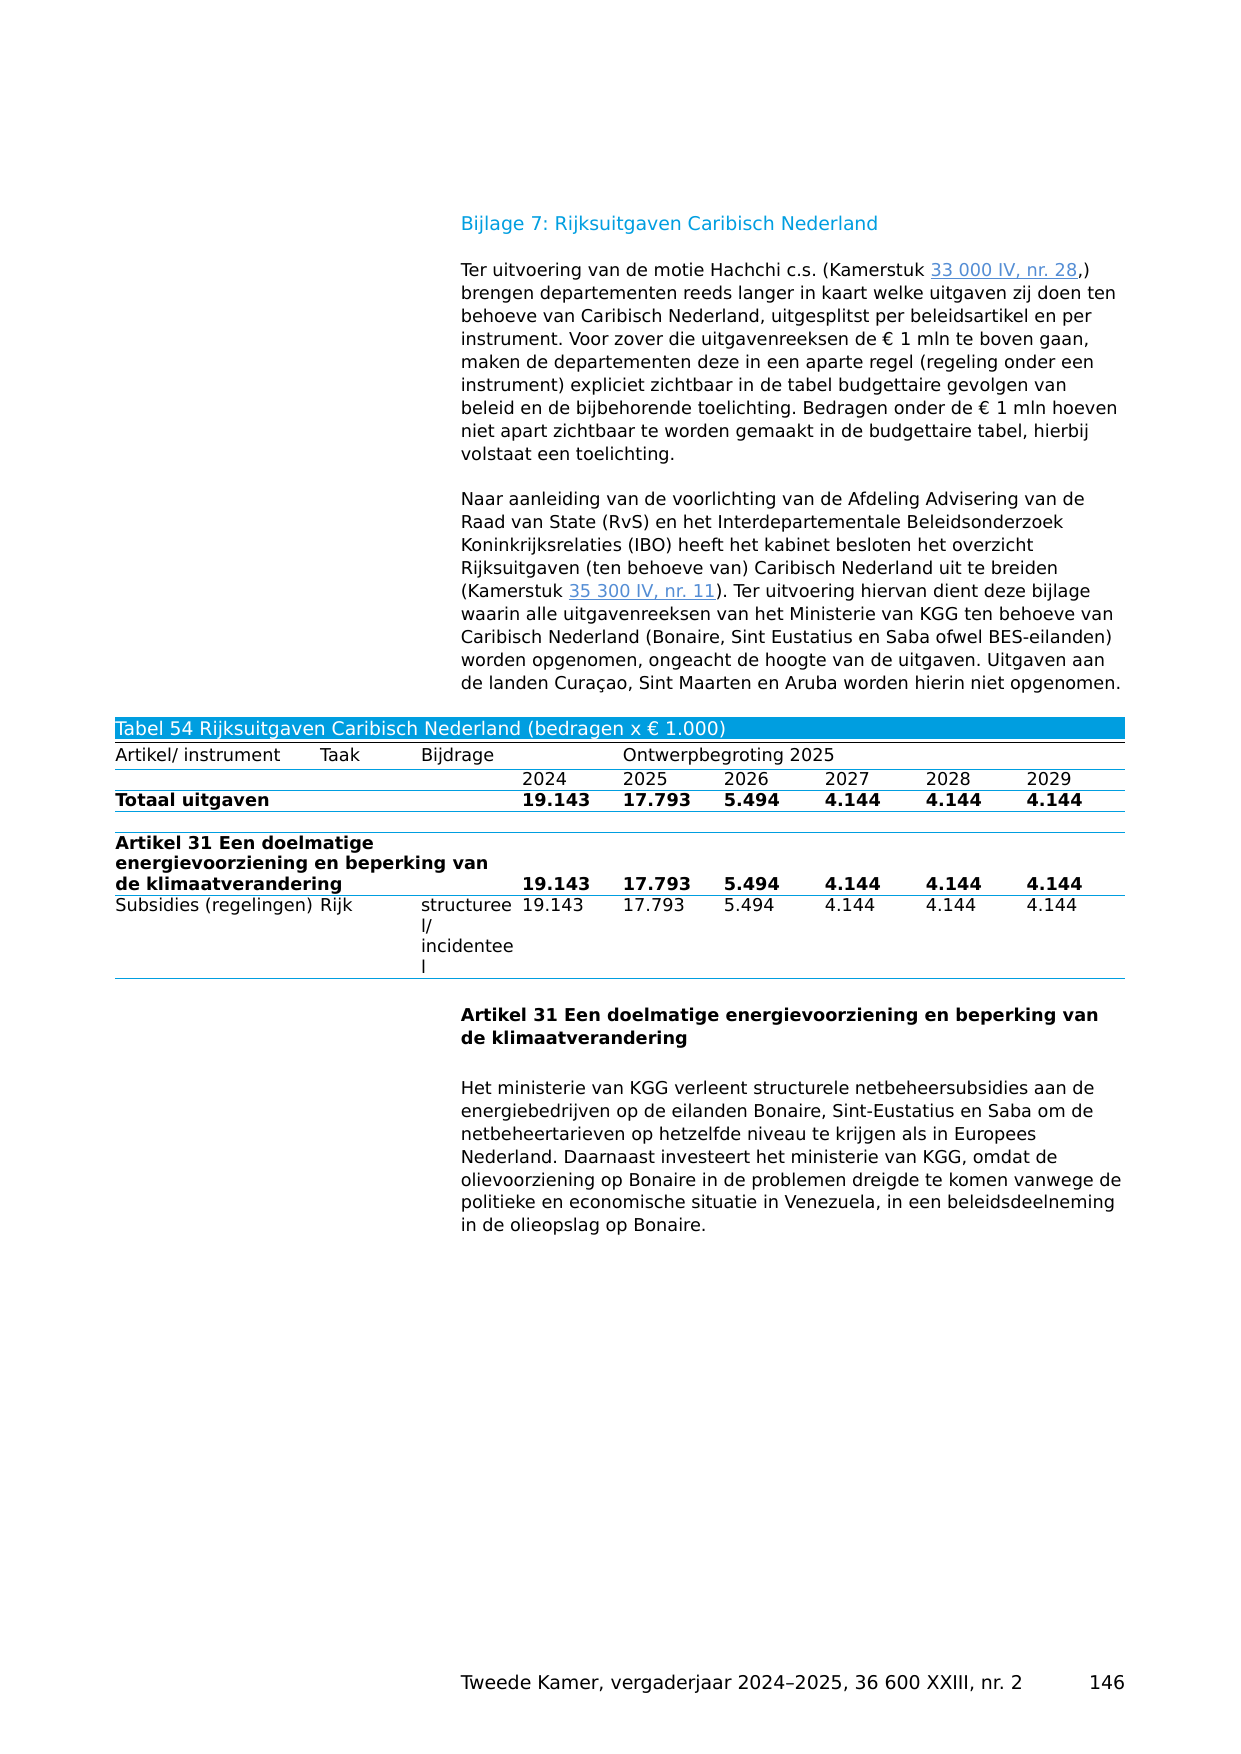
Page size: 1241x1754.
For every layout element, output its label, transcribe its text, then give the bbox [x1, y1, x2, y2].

table_cell Artikel/ instrument [115, 743, 317, 769]
table_cell 17.793 [620, 833, 721, 894]
table_cell 4.144 [923, 896, 1023, 977]
table_cell [418, 812, 519, 832]
table_cell 19.143 [519, 896, 620, 977]
table_cell [115, 812, 317, 832]
table_cell 5.494 [721, 833, 822, 894]
table_cell [519, 812, 620, 832]
table_cell 5.494 [721, 896, 822, 977]
table_cell 19.143 [519, 791, 620, 811]
table_cell 2029 [1024, 770, 1125, 790]
table_cell 2028 [923, 770, 1023, 790]
table_cell [620, 812, 721, 832]
table_cell [418, 791, 519, 811]
text Naar aanleiding van de voorlichting van de Afdeling Advisering van de Raad van State (RvS) en het Interdepartementale Beleidsonderzoek Koninkrijksrelaties (IBO) heeft het kabinet besloten het overzicht Rijksuitgaven (ten behoeve van) Caribisch Nederland uit te breiden (Kamerstuk 35 300 IV, nr. 11). Ter uitvoering hiervan dient deze bijlage waarin alle uitgavenreeksen van het Ministerie van KGG ten behoeve van Caribisch Nederland (Bonaire, Sint Eustatius en Saba ofwel BES-eilanden) worden opgenomen, ongeacht de hoogte van de uitgaven. Uitgaven aan de landen Curaçao, Sint Maarten en Aruba worden hierin niet opgenomen. [461, 487, 1125, 694]
table_cell [1024, 812, 1125, 832]
table_cell [519, 743, 620, 769]
table_cell Taak [317, 743, 418, 769]
table_cell [923, 812, 1023, 832]
table_cell 4.144 [923, 833, 1023, 894]
text Ter uitvoering van de motie Hachchi c.s. (Kamerstuk 33 000 IV, nr. 28,) brengen departementen reeds langer in kaart welke uitgaven zij doen ten behoeve van Caribisch Nederland, uitgesplitst per beleidsartikel en per instrument. Voor zover die uitgavenreeksen de € 1 mln te boven gaan, maken de departementen deze in een aparte regel (regeling onder een instrument) expliciet zichtbaar in de tabel budgettaire gevolgen van beleid en de bijbehorende toelichting. Bedragen onder de € 1 mln hoeven niet apart zichtbaar te worden gemaakt in de budgettaire tabel, hierbij volstaat een toelichting. [461, 258, 1125, 464]
table_cell [317, 791, 418, 811]
table_cell 17.793 [620, 896, 721, 977]
text Artikel 31 Een doelmatige energievoorziening en beperking van de klimaatverandering [461, 1003, 1125, 1049]
table_cell [822, 812, 923, 832]
table_cell 4.144 [1024, 833, 1125, 894]
table_cell 4.144 [822, 833, 923, 894]
table_cell 2026 [721, 770, 822, 790]
table_cell Totaal uitgaven [115, 791, 317, 811]
table_cell Rijk [317, 896, 418, 977]
table_cell structureel/ incidenteel [418, 896, 519, 977]
title Bijlage 7: Rijksuitgaven Caribisch Nederland [461, 213, 1125, 235]
table_cell [317, 812, 418, 832]
text Het ministerie van KGG verleent structurele netbeheersubsidies aan de energiebedrijven op de eilanden Bonaire, Sint-Eustatius en Saba om de netbeheertarieven op hetzelfde niveau te krijgen als in Europees Nederland. Daarnaast investeert het ministerie van KGG, omdat de olievoorziening op Bonaire in de problemen dreigde te komen vanwege de politieke en economische situatie in Venezuela, in een beleidsdeelneming in de olieopslag op Bonaire. [461, 1076, 1125, 1236]
table_cell 4.144 [923, 791, 1023, 811]
table_cell Subsidies (regelingen) [115, 896, 317, 977]
table_cell 4.144 [822, 896, 923, 977]
table_cell Artikel 31 Een doelmatige energievoorziening en beperking van de klimaatverandering [115, 833, 519, 894]
table_cell 2025 [620, 770, 721, 790]
table_cell 17.793 [620, 791, 721, 811]
table_cell [721, 812, 822, 832]
table_cell [317, 770, 418, 790]
table_cell 4.144 [822, 791, 923, 811]
table_cell 19.143 [519, 833, 620, 894]
table_cell 2027 [822, 770, 923, 790]
table_cell Bijdrage [418, 743, 519, 769]
table_cell 5.494 [721, 791, 822, 811]
table_cell [418, 770, 519, 790]
table_cell 4.144 [1024, 791, 1125, 811]
table_cell [115, 770, 317, 790]
table_cell 2024 [519, 770, 620, 790]
table_cell 4.144 [1024, 896, 1125, 977]
table_cell Ontwerpbegroting 2025 [620, 743, 1125, 769]
